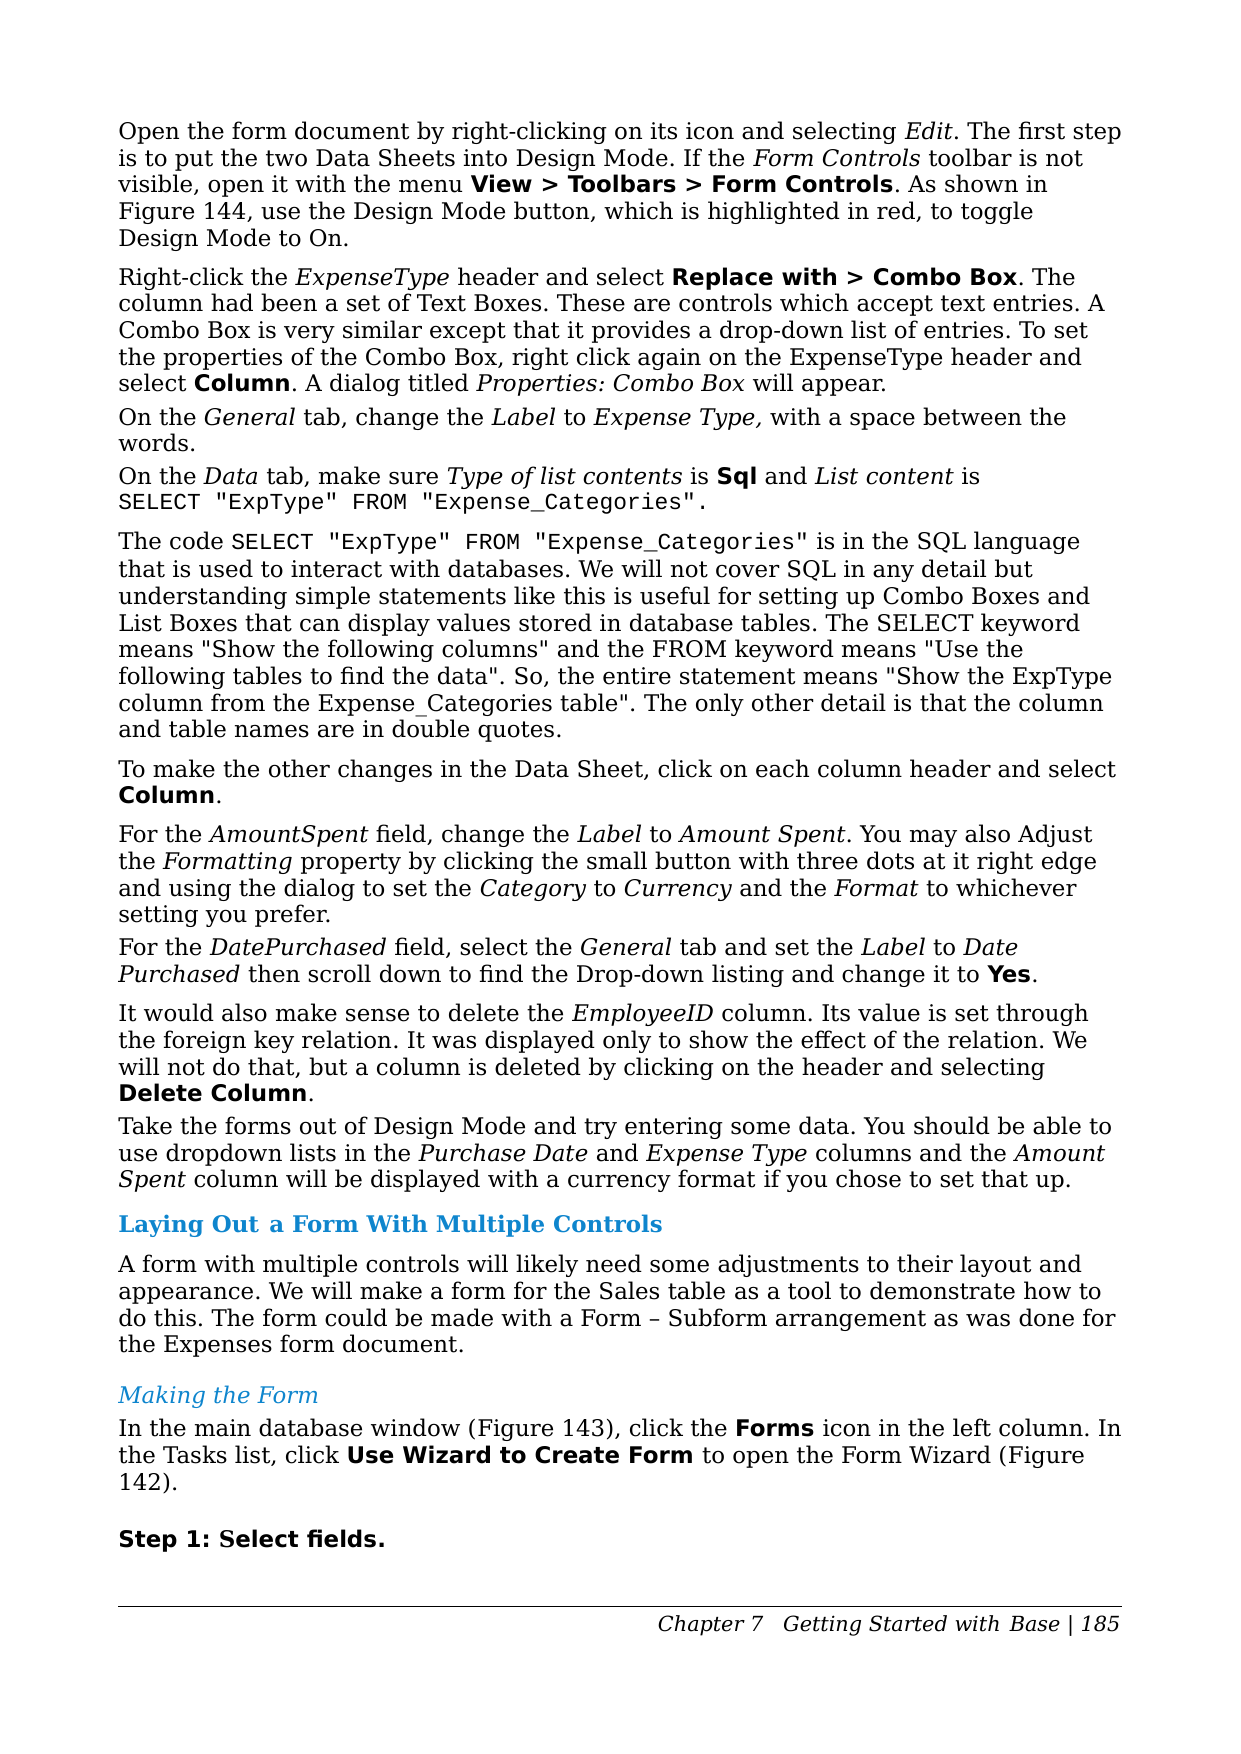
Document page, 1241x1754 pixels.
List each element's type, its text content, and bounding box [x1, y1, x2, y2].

text On the Data tab, make sure Type of list contents is Sql and List content is SELECT "ExpType" FROM "Expense_Categories". [118, 463, 1122, 516]
text Take the forms out of Design Mode and try entering some data. You should be able to use dropdown lists in the Purchase Date and Expense Type columns and the Amount Spent column will be displayed with a currency format if you chose to set that up. [118, 1113, 1122, 1193]
subtitle Making the Form [118, 1382, 1122, 1409]
subtitle Laying Out a Form With Multiple Controls [118, 1205, 1122, 1239]
text On the General tab, change the Label to Expense Type, with a space between the words. [118, 404, 1122, 457]
text To make the other changes in the Data Sheet, click on each column header and select Column. [118, 756, 1122, 809]
text For the DatePurchased field, select the General tab and set the Label to Date Purchased then scroll down to find the Drop-down listing and change it to Yes. [118, 934, 1122, 988]
text For the AmountSpent field, change the Label to Amount Spent. You may also Adjust the Formatting property by clicking the small button with three dots at it right edge and using the dialog to set the Category to Currency and the Format to whichever setting you prefer. [118, 822, 1122, 928]
text Step 1: Select fields. [118, 1526, 1122, 1553]
text The code SELECT "ExpType" FROM "Expense_Categories" is in the SQL language that is used to interact with databases. We will not cover SQL in any detail but understanding simple statements like this is useful for setting up Combo Boxes and List Boxes that can display values stored in database tables. The SELECT keyword means "Show the following columns" and the FROM keyword means "Use the following tables to find the data". So, the entire statement means "Show the ExpType column from the Expense_Categories table". The only other detail is that the column and table names are in double quotes. [118, 528, 1122, 743]
list Right-click the ExpenseType header and select Replace with > Combo Box. The column had been a set of Text Boxes. These are controls which accept text entries. A Combo Box is very similar except that it provides a drop-down list of entries. To set the properties of the Combo Box, right click again on the ExpenseType header and select Column. A dialog titled Properties: Combo Box will appear. [118, 264, 1122, 397]
text In the main database window (Figure 143), click the Forms icon in the left column. In the Tasks list, click Use Wizard to Create Form to open the Form Wizard (Figure 142). [118, 1415, 1122, 1495]
text Open the form document by right-clicking on its icon and selecting Edit. The first step is to put the two Data Sheets into Design Mode. If the Form Controls toolbar is not visible, open it with the menu View > Toolbars > Form Controls. As shown in Figure 144, use the Design Mode button, which is highlighted in red, to toggle Design Mode to On. [118, 118, 1122, 251]
text It would also make sense to delete the EmployeeID column. Its value is set through the foreign key relation. It was displayed only to show the effect of the relation. We will not do that, but a column is deleted by clicking on the header and selecting Delete Column. [118, 1000, 1122, 1107]
text A form with multiple controls will likely need some adjustments to their layout and appearance. We will make a form for the Sales table as a tool to demonstrate how to do this. The form could be made with a Form – Subform arrangement as was done for the Expenses form document. [118, 1251, 1122, 1358]
